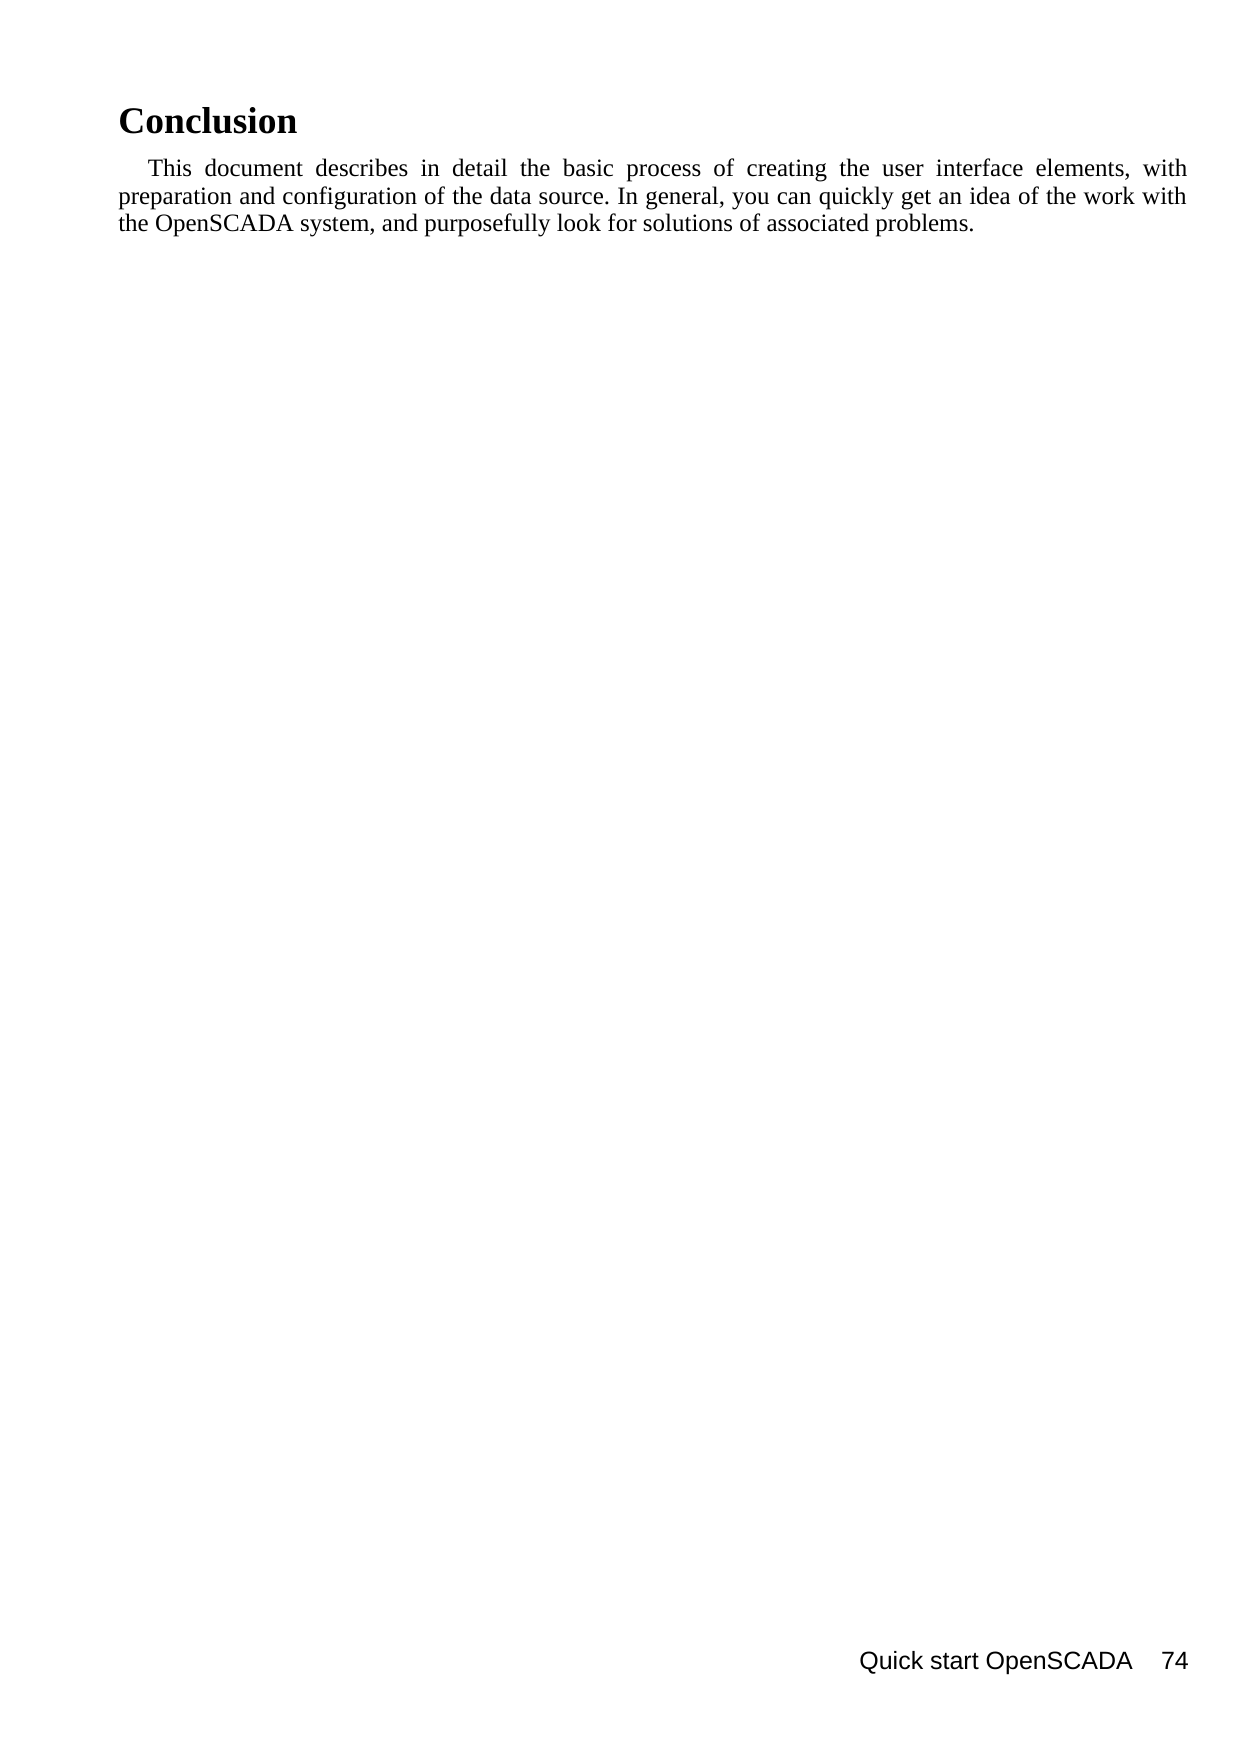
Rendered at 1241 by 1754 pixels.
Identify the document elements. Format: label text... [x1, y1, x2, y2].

text This document describes in detail the basic process of creating the user interface elements, with preparation and configuration of the data source. In general, you can quickly get an idea of the work with the OpenSCADA system, and purposefully look for solutions of associated problems. [118, 154, 1188, 237]
subtitle Conclusion [118, 100, 1188, 142]
